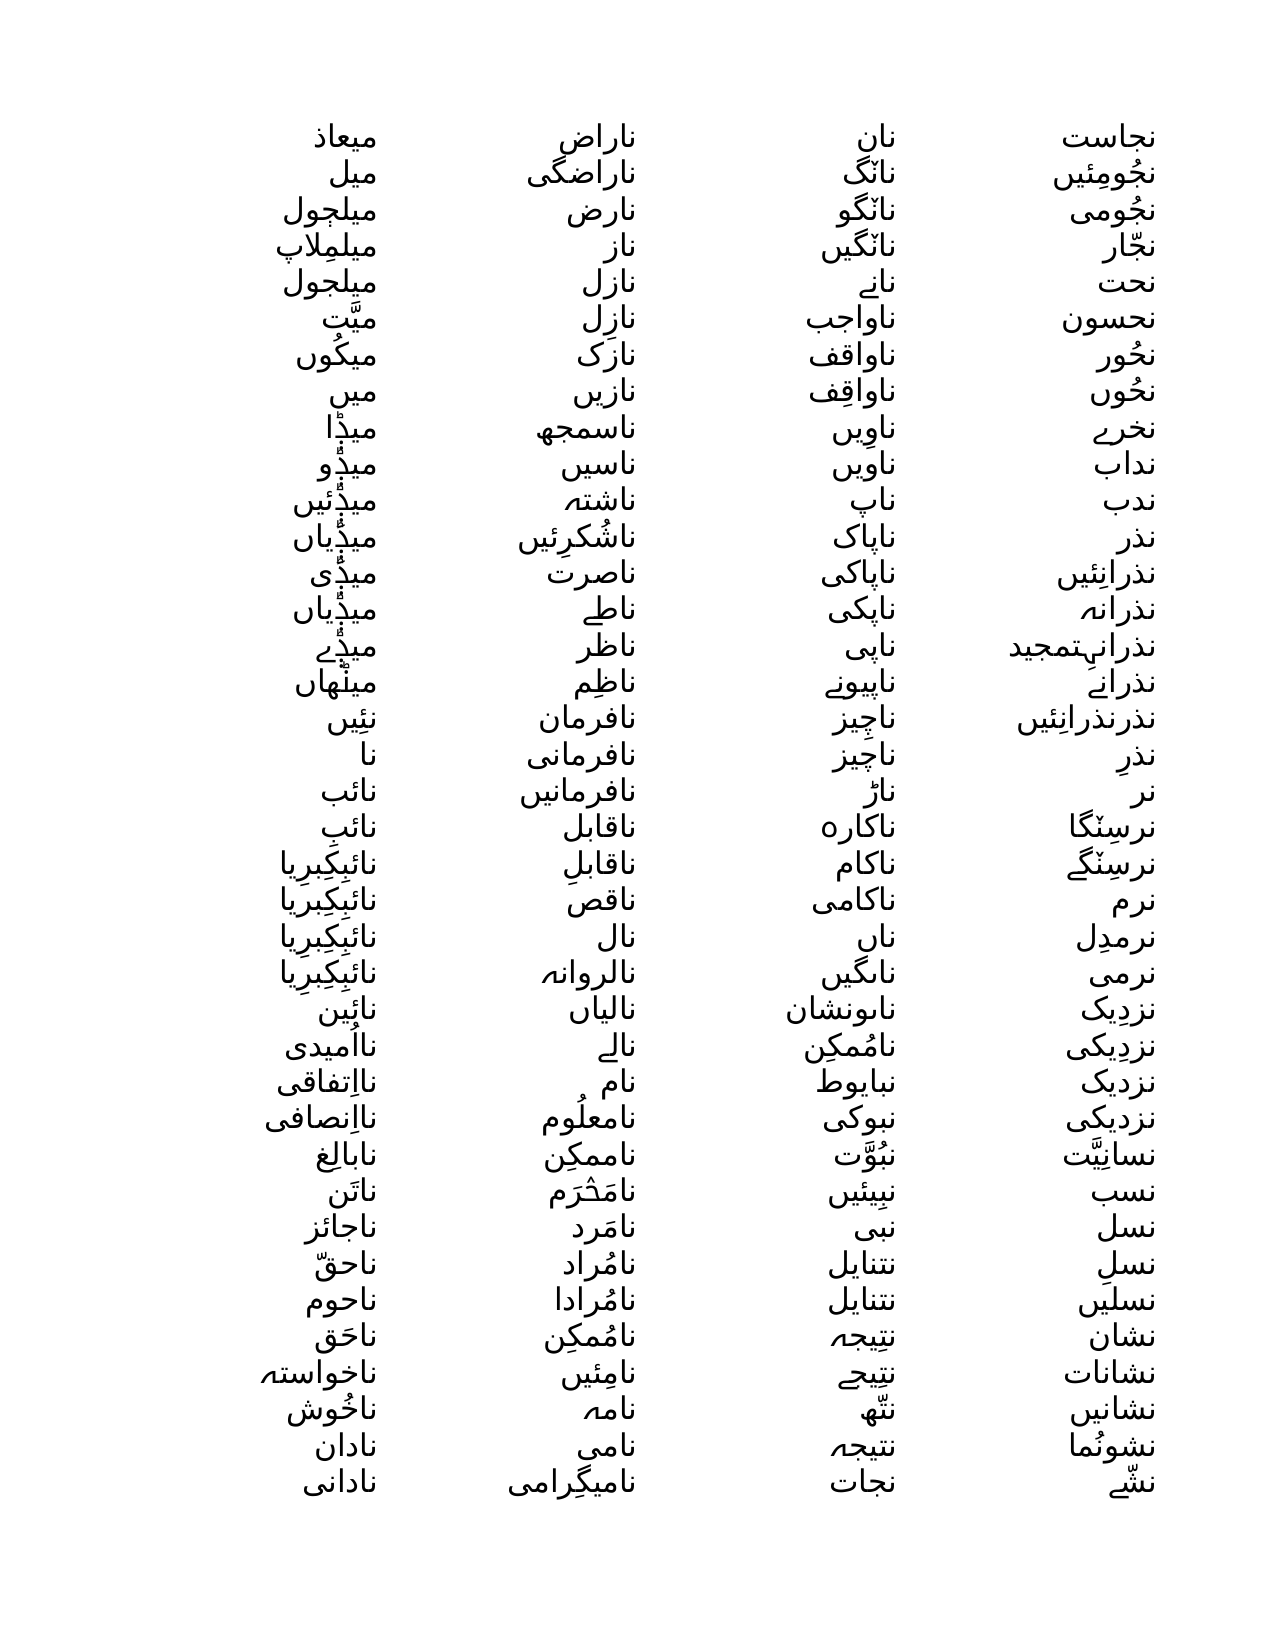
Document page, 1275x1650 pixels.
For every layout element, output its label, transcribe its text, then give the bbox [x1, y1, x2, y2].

text نائبِ‎کِبرِیا [118, 918, 378, 954]
text نسل [897, 1209, 1157, 1245]
text ناطے [378, 591, 637, 627]
text نرمی [897, 954, 1157, 991]
text میݙیاں [118, 591, 378, 627]
text نذرانِئیں [897, 554, 1157, 591]
text نالروانہ [378, 954, 637, 991]
text نجّار [897, 227, 1157, 263]
text نحت [897, 263, 1157, 300]
text نا​مُمکِن [637, 1027, 897, 1063]
text ناشُکرِئیں [378, 518, 637, 554]
text نائبِ [118, 809, 378, 845]
text نذرانہ [897, 591, 1157, 627]
text ناپکی [637, 591, 897, 627]
text نامُمکِن [378, 1318, 637, 1354]
text میعاذ [118, 118, 378, 154]
text ناواقِف [637, 373, 897, 409]
text نانٚگو [637, 191, 897, 227]
text نزدِیکی [897, 1027, 1157, 1063]
text نامَرد [378, 1209, 637, 1245]
text ناچیز [637, 736, 897, 772]
text ناقص [378, 882, 637, 918]
text نالے [378, 1027, 637, 1063]
text نحُوں [897, 373, 1157, 409]
text نادانی [118, 1463, 378, 1499]
text ناں [637, 918, 897, 954]
text ناواجب [637, 300, 897, 336]
text نائب [118, 772, 378, 809]
text نزدیک [897, 1063, 1157, 1100]
text نداب [897, 445, 1157, 482]
text نانے [637, 263, 897, 300]
text نسب [897, 1172, 1157, 1209]
text نرسِنٚگے [897, 845, 1157, 882]
text نام [378, 1063, 637, 1100]
text ناویں [637, 445, 897, 482]
text ناپیونے [637, 663, 897, 700]
text میں [118, 373, 378, 409]
text نرسِنٚگا [897, 809, 1157, 845]
text نامَحٛرَم [378, 1172, 637, 1209]
text نامُراد [378, 1245, 637, 1281]
text ناز [378, 227, 637, 263]
text میل [118, 154, 378, 191]
text ناوِیں [637, 409, 897, 445]
text نتِیجہ [637, 1318, 897, 1354]
text ناجائز [118, 1209, 378, 1245]
text ناحوم [118, 1281, 378, 1318]
text میل​ڄول [118, 191, 378, 227]
text نافرمانیں [378, 772, 637, 809]
text ناپاک [637, 518, 897, 554]
text ناتَن [118, 1172, 378, 1209]
text نذر [897, 518, 1157, 554]
text نالیاں [378, 991, 637, 1027]
text نااُمیدی [118, 1027, 378, 1063]
text نحُور [897, 336, 1157, 373]
text میݙی [118, 554, 378, 591]
text ناںگیں [637, 954, 897, 991]
text ناکامی [637, 882, 897, 918]
text نان [637, 118, 897, 154]
text ناسیں [378, 445, 637, 482]
text نئِیں [118, 700, 378, 736]
text ناممکِن [378, 1136, 637, 1172]
text نسانِیَّت [897, 1136, 1157, 1172]
text میَّت [118, 300, 378, 336]
text نذرانے [897, 663, 1157, 700]
text میݙِیاں [118, 518, 378, 554]
text ناپی [637, 627, 897, 663]
text نامعلُوم [378, 1100, 637, 1136]
text نحسون [897, 300, 1157, 336]
text ناواقف [637, 336, 897, 373]
text ناسمجھ [378, 409, 637, 445]
text نانٚگ [637, 154, 897, 191]
text نارض [378, 191, 637, 227]
text نازل [378, 263, 637, 300]
text ناکارہ [637, 809, 897, 845]
text نجُومی [897, 191, 1157, 227]
text ناپاکی [637, 554, 897, 591]
text نشونُما [897, 1427, 1157, 1463]
text نشان [897, 1318, 1157, 1354]
text نانٚگیں [637, 227, 897, 263]
text نتنایل [637, 1245, 897, 1281]
text نائبِ﻿کِبرِیا [118, 954, 378, 991]
text نامی [378, 1427, 637, 1463]
text ناکام [637, 845, 897, 882]
text ناں﻿و﻿نشان [637, 991, 897, 1027]
text نجات [637, 1463, 897, 1499]
text نرم [897, 882, 1157, 918]
text نبِیئیں [637, 1172, 897, 1209]
text ناپ [637, 482, 897, 518]
text میل‎مِلاپ [118, 227, 378, 263]
text نازِل [378, 300, 637, 336]
text میݙا [118, 409, 378, 445]
text نشّے [897, 1463, 1157, 1499]
text ندب [897, 482, 1157, 518]
text نزدیکی [897, 1100, 1157, 1136]
text ناخواستہ [118, 1354, 378, 1391]
text نشانات [897, 1354, 1157, 1391]
text ناقابل [378, 809, 637, 845]
text میکُوں [118, 336, 378, 373]
text ناظر [378, 627, 637, 663]
text نبوکی [637, 1100, 897, 1136]
text نامہ [378, 1391, 637, 1427]
text نتِیجے [637, 1354, 897, 1391]
text ناحَق [118, 1318, 378, 1354]
text ناڑ [637, 772, 897, 809]
text میݙو [118, 445, 378, 482]
text ناراض [378, 118, 637, 154]
text ناخُوش [118, 1391, 378, 1427]
text نبُوَّت [637, 1136, 897, 1172]
text نسلیں [897, 1281, 1157, 1318]
text نزدِیک [897, 991, 1157, 1027]
text نامُرادا [378, 1281, 637, 1318]
text ناچِیز [637, 700, 897, 736]
text نائبِکِبرِیا [118, 845, 378, 882]
text نافرمان [378, 700, 637, 736]
text نامِئیں [378, 1354, 637, 1391]
text نال [378, 918, 637, 954]
text میل﻿جول [118, 263, 378, 300]
text نازک [378, 336, 637, 373]
text نتن﻿ایل [637, 1281, 897, 1318]
text نذرانہِ﻿تمجید [897, 627, 1157, 663]
text نذرنذرانِئیں [897, 700, 1157, 736]
text میݨھاں [118, 663, 378, 700]
text نابالِغ [118, 1136, 378, 1172]
text نائبِکِبریا [118, 882, 378, 918]
text ناشتہ [378, 482, 637, 518]
text میݙِئیں [118, 482, 378, 518]
text نبایوط [637, 1063, 897, 1100]
text نافرمانی [378, 736, 637, 772]
text نااِنصافی [118, 1100, 378, 1136]
text نادان [118, 1427, 378, 1463]
text نخرے [897, 409, 1157, 445]
text نر [897, 772, 1157, 809]
text ناقابلِ [378, 845, 637, 882]
text ناحقّ [118, 1245, 378, 1281]
text نرمدِل [897, 918, 1157, 954]
text نبی [637, 1209, 897, 1245]
text نسلِ [897, 1245, 1157, 1281]
text نتیجہ [637, 1427, 897, 1463]
text نشانیں [897, 1391, 1157, 1427]
text نذرِ [897, 736, 1157, 772]
text ناظِم [378, 663, 637, 700]
text ناراضگی [378, 154, 637, 191]
text نجاست [897, 118, 1157, 154]
text ناصرت [378, 554, 637, 591]
text نائین [118, 991, 378, 1027]
text نتّھ [637, 1391, 897, 1427]
text نا [118, 736, 378, 772]
text نامی​گِرامی [378, 1463, 637, 1499]
text نااِتفاقی [118, 1063, 378, 1100]
text نازیں [378, 373, 637, 409]
text میݙے [118, 627, 378, 663]
text نجُومِئیں [897, 154, 1157, 191]
